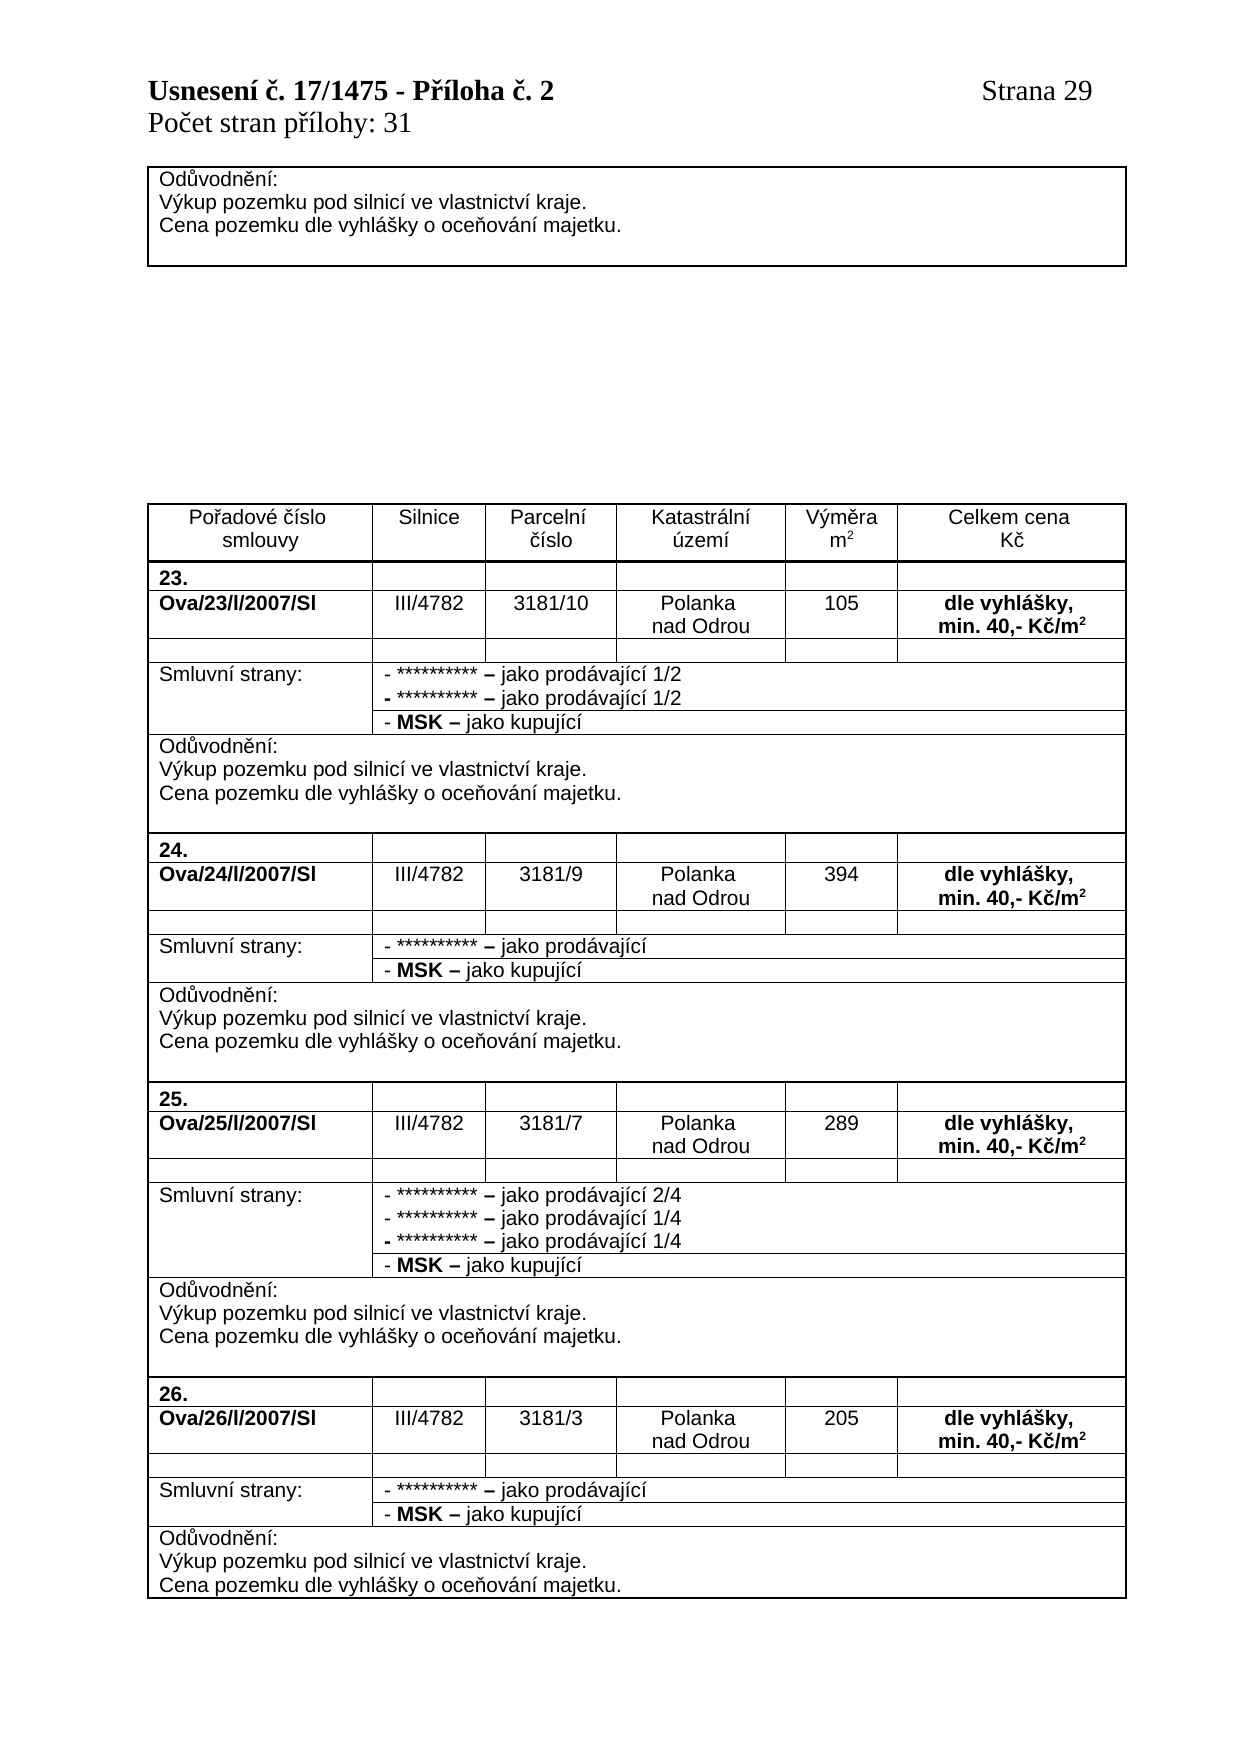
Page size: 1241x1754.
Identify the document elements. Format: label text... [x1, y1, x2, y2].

table_cell III/4782 [373, 1112, 485, 1158]
table_cell Ova/25/l/2007/Sl [149, 1112, 372, 1158]
table_cell [373, 911, 485, 934]
table_cell [786, 1083, 897, 1111]
table_cell 3181/9 [486, 863, 616, 909]
table_cell - MSK – jako kupující [373, 959, 1125, 982]
table_cell [617, 911, 785, 934]
table_cell Ova/24/l/2007/Sl [149, 863, 372, 909]
table_cell Smluvní strany: [149, 935, 372, 982]
table_cell 3181/7 [486, 1112, 616, 1158]
table_cell [373, 1159, 485, 1182]
table_cell dle vyhlášky, min. 40,- Kč/m2 [898, 1407, 1125, 1453]
table_cell [486, 1378, 616, 1406]
table_cell Odůvodnění: Výkup pozemku pod silnicí ve vlastnictví kraje. Cena pozemku dle vyhlášky o oceňování majetku. [149, 1278, 1125, 1376]
table_cell [617, 1083, 785, 1111]
table_cell [149, 639, 372, 662]
table_cell [898, 1454, 1125, 1477]
table_cell [898, 639, 1125, 662]
table_cell 205 [786, 1407, 897, 1453]
table_cell [486, 911, 616, 934]
table_cell [617, 1454, 785, 1477]
table_cell [617, 639, 785, 662]
table_cell 24. [149, 834, 372, 862]
table_cell Smluvní strany: [149, 1183, 372, 1277]
table_cell III/4782 [373, 1407, 485, 1453]
table_cell [617, 834, 785, 862]
table_cell [898, 1083, 1125, 1111]
table_cell [617, 1378, 785, 1406]
table_header Silnice [373, 505, 485, 560]
table_cell 394 [786, 863, 897, 909]
table_header Pořadové číslo smlouvy [149, 505, 372, 560]
table_cell Polanka nad Odrou [617, 1407, 785, 1453]
table_header - ********** – jako prodávající 1/2 - ********** – jako prodávající 1/2 [373, 663, 1125, 709]
table_header Katastrální území [617, 505, 785, 560]
table_cell [898, 1159, 1125, 1182]
table_cell [786, 1378, 897, 1406]
table_cell 25. [149, 1083, 372, 1111]
table_cell Polanka nad Odrou [617, 1112, 785, 1158]
table_cell Smluvní strany: [149, 1478, 372, 1526]
table_cell [617, 563, 785, 590]
table_cell [486, 1159, 616, 1182]
table_cell [373, 834, 485, 862]
table_cell [373, 639, 485, 662]
table_header - ********** – jako prodávající [373, 1478, 1125, 1502]
table_cell Smluvní strany: [149, 663, 372, 734]
table_cell [617, 1159, 785, 1182]
table_header Parcelní číslo [486, 505, 616, 560]
table_cell Polanka nad Odrou [617, 863, 785, 909]
table_cell Odůvodnění: Výkup pozemku pod silnicí ve vlastnictví kraje. Cena pozemku dle vyhlášky o oceňování majetku. [149, 1527, 1125, 1597]
table_cell - MSK – jako kupující [373, 1503, 1125, 1526]
table_header - ********** – jako prodávající [373, 935, 1125, 958]
table_cell Odůvodnění: Výkup pozemku pod silnicí ve vlastnictví kraje. Cena pozemku dle vyhlášky o oceňování majetku. [149, 735, 1125, 832]
table_header - ********** – jako prodávající 2/4 - ********** – jako prodávající 1/4 - ********** – jako prodávající 1/4 [373, 1183, 1125, 1253]
table_cell [786, 911, 897, 934]
table_cell [786, 639, 897, 662]
table_cell 3181/10 [486, 591, 616, 638]
table_cell [786, 834, 897, 862]
table_cell [786, 1159, 897, 1182]
table_cell Odůvodnění: Výkup pozemku pod silnicí ve vlastnictví kraje. Cena pozemku dle vyhlášky o oceňování majetku. [149, 168, 1125, 264]
table_cell [786, 563, 897, 590]
table_cell III/4782 [373, 863, 485, 909]
table_cell III/4782 [373, 591, 485, 638]
table_cell Ova/23/l/2007/Sl [149, 591, 372, 638]
table_cell [149, 911, 372, 934]
table_cell 23. [149, 563, 372, 590]
table_cell [898, 834, 1125, 862]
table_cell - MSK – jako kupující [373, 711, 1125, 734]
table_cell [486, 834, 616, 862]
table_cell dle vyhlášky, min. 40,- Kč/m2 [898, 591, 1125, 638]
table_cell [486, 1083, 616, 1111]
table_cell - MSK – jako kupující [373, 1254, 1125, 1277]
table_cell dle vyhlášky, min. 40,- Kč/m2 [898, 1112, 1125, 1158]
table_cell [486, 563, 616, 590]
table_cell 289 [786, 1112, 897, 1158]
table_cell 26. [149, 1378, 372, 1406]
table_cell [149, 1159, 372, 1182]
table_cell [149, 1454, 372, 1477]
table_cell Polanka nad Odrou [617, 591, 785, 638]
table_cell dle vyhlášky, min. 40,- Kč/m2 [898, 863, 1125, 909]
table_cell [898, 563, 1125, 590]
table_header Výměra m2 [786, 505, 897, 560]
table_cell 105 [786, 591, 897, 638]
table_cell [373, 1454, 485, 1477]
table_cell [486, 639, 616, 662]
table_cell [898, 1378, 1125, 1406]
table_cell [486, 1454, 616, 1477]
table_cell [786, 1454, 897, 1477]
table_cell Ova/26/l/2007/Sl [149, 1407, 372, 1453]
table_cell [898, 911, 1125, 934]
table_cell Odůvodnění: Výkup pozemku pod silnicí ve vlastnictví kraje. Cena pozemku dle vyhlášky o oceňování majetku. [149, 983, 1125, 1081]
table_cell [373, 1378, 485, 1406]
table_cell 3181/3 [486, 1407, 616, 1453]
table_cell [373, 1083, 485, 1111]
table_cell [373, 563, 485, 590]
table_header Celkem cena Kč [898, 505, 1125, 560]
